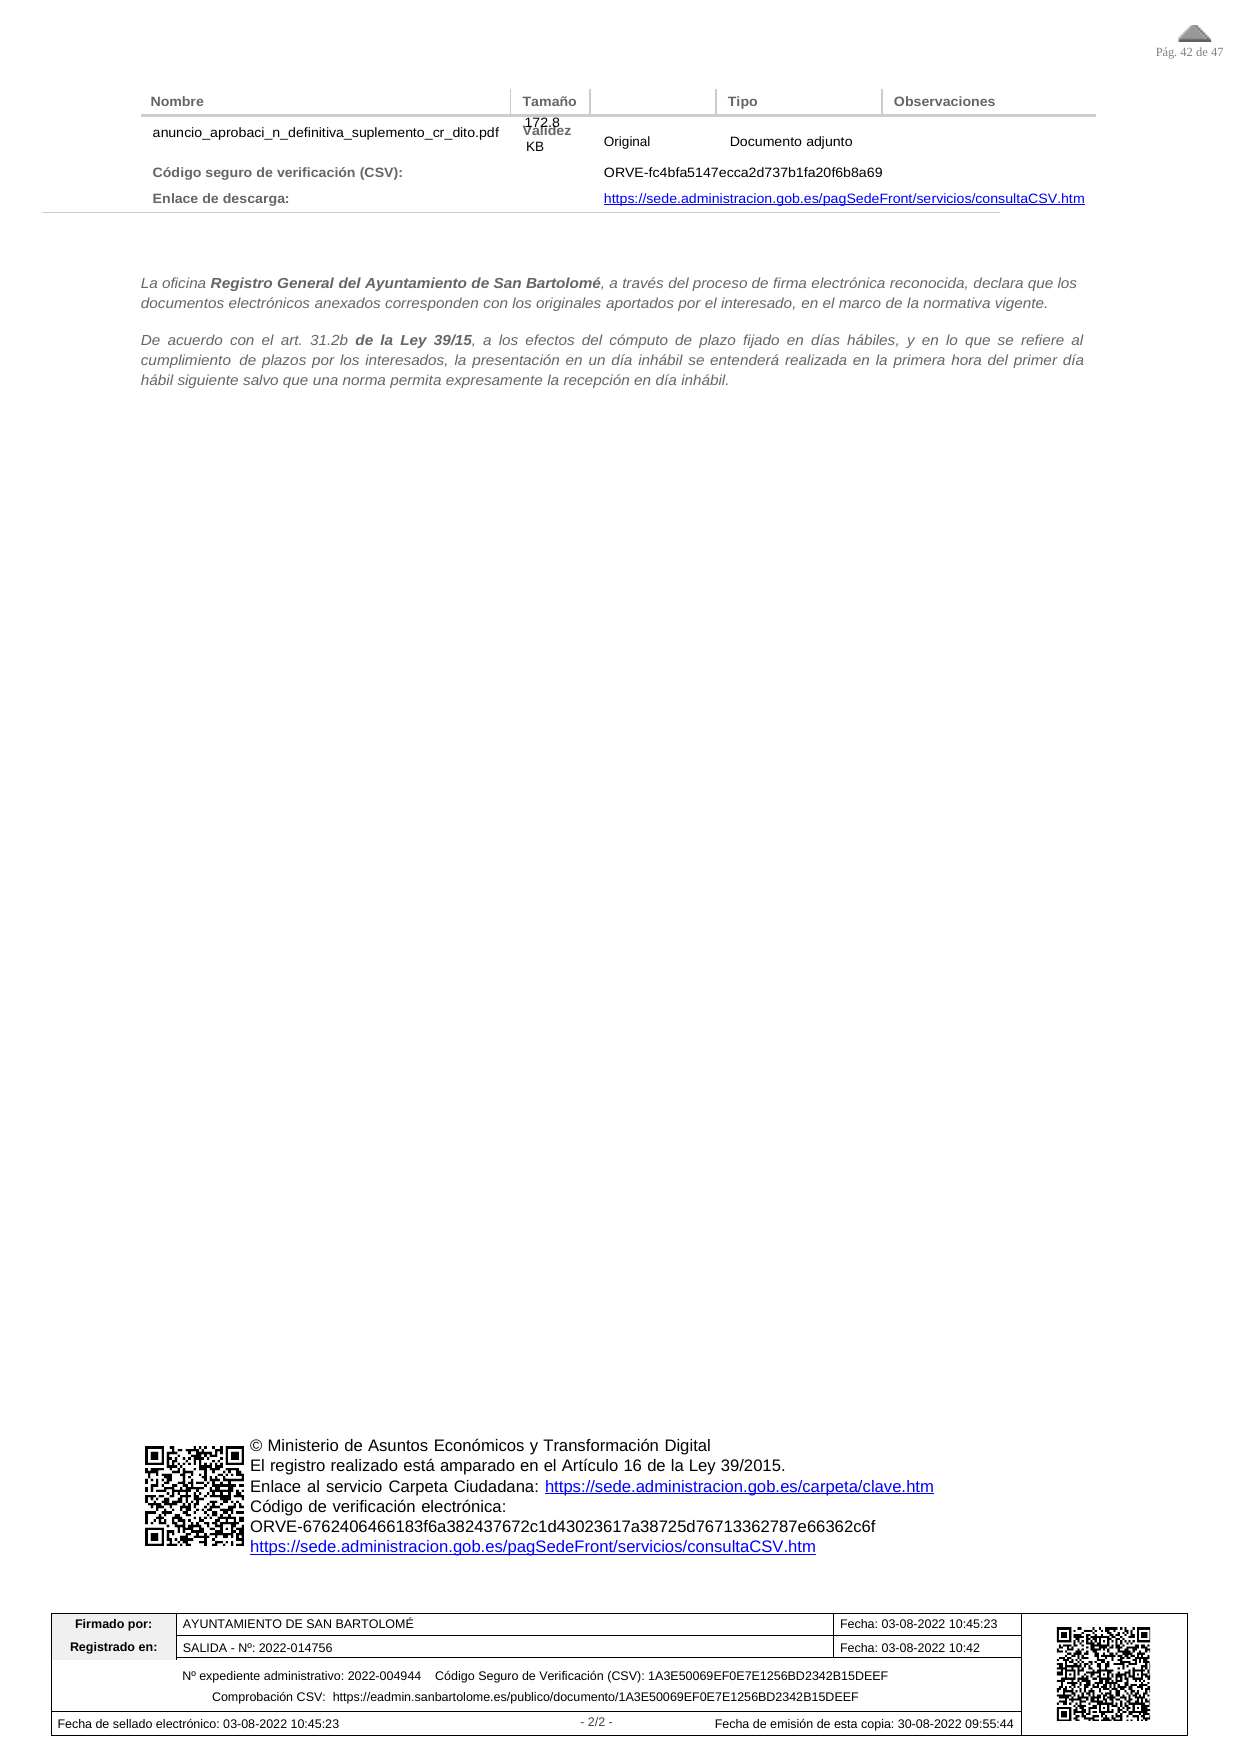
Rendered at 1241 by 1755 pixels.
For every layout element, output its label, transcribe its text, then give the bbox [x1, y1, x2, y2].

text Código seguro de verificación (CSV): ORVE-fc4bfa5147ecca2d737b1fa20f6b8a69 [152, 164, 1236, 180]
table_header [1022, 1614, 1187, 1734]
text anuncio_aprobaci_n_definitiva_suplemento_cr_dito.pdf 172.8 [152, 121, 560, 141]
table_header Firmado por: [52, 1614, 176, 1635]
picture [145, 1446, 244, 1546]
text Original Documento adjunto [604, 133, 1236, 149]
table_cell Fecha: 03-08-2022 10:42 [834, 1636, 1021, 1657]
text El registro realizado está amparado en el Artículo 16 de la Ley 39/2015. [250, 1456, 1236, 1475]
text https://sede.administracion.gob.es/pagSedeFront/servicios/consultaCSV.htm [250, 1537, 1236, 1556]
text KB [42, 141, 544, 153]
table_cell Fecha de sellado electrónico: 03-08-2022 10:45:23 - 2/2 - Fecha de emisión de esta copia: 30-08-2022 09:55:44 [52, 1712, 1021, 1734]
table_cell Registrado en: [52, 1638, 176, 1657]
text La oficina Registro General del Ayuntamiento de San Bartolomé, a través del proceso de firma electrónica reconocida, declara que los documentos electrónicos anexados corresponden con los originales aportados por el interesado, en el marco de la normativa vigente. [141, 275, 1125, 312]
text © Ministerio de Asuntos Económicos y Transformación Digital [250, 1436, 1236, 1455]
picture [1056, 1627, 1151, 1721]
text Enlace de descarga: https://sede.administracion.gob.es/pagSedeFront/servicios/consultaCSV.htm [152, 191, 1236, 206]
table_header AYUNTAMIENTO DE SAN BARTOLOMÉ [177, 1614, 833, 1635]
text Enlace al servicio Carpeta Ciudadana: https://sede.administracion.gob.es/carpeta/clave.htm Código de verificación electrónica: [250, 1476, 985, 1516]
text ORVE-6762406466183f6a382437672c1d43023617a38725d76713362787e66362c6f [250, 1517, 1236, 1536]
table_header Fecha: 03-08-2022 10:45:23 [834, 1614, 1021, 1635]
table_cell SALIDA - Nº: 2022-014756 [177, 1636, 833, 1657]
table_cell Nº expediente administrativo: 2022-004944 Código Seguro de Verificación (CSV): 1A3E50069EF0E7E1256BD2342B15DEEF Comprobación CSV: https://eadmin.sanbartolome.es/publico/documento/1A3E50069EF0E7E1256BD2342B15DEEF [52, 1658, 1021, 1711]
text De acuerdo con el art. 31.2b de la Ley 39/15, a los efectos del cómputo de plazo fijado en días hábiles, y en lo que se refiere al cumplimiento de plazos por los interesados, la presentación en un día inhábil se entenderá realizada en la primera hora del primer día hábil siguiente salvo que una norma permita expresamente la recepción en día inhábil. [141, 332, 1084, 388]
picture [1177, 25, 1212, 42]
